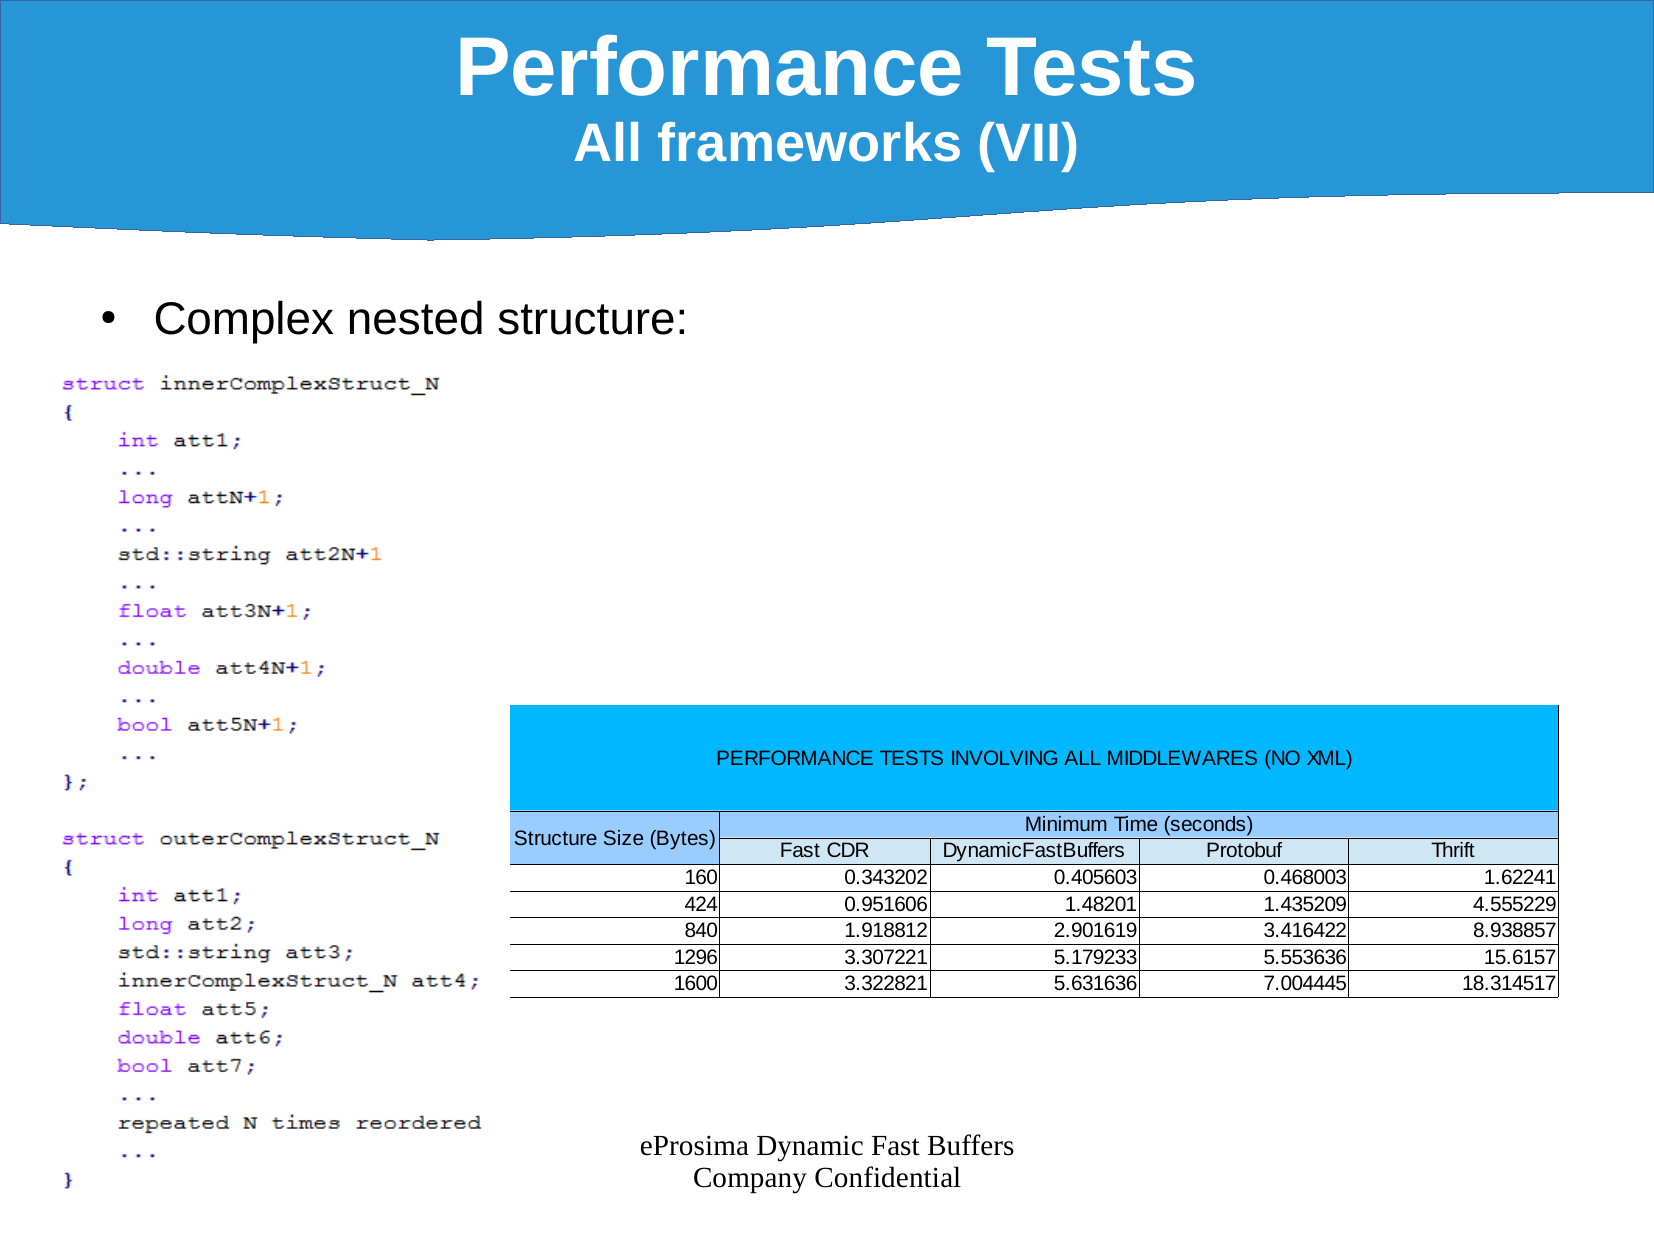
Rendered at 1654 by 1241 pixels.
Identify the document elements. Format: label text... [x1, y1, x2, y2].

picture [60, 374, 1561, 1201]
list Complex nested structure: [82, 293, 1571, 1063]
text_box Performance Tests All frameworks (VII) [0, 0, 1654, 241]
